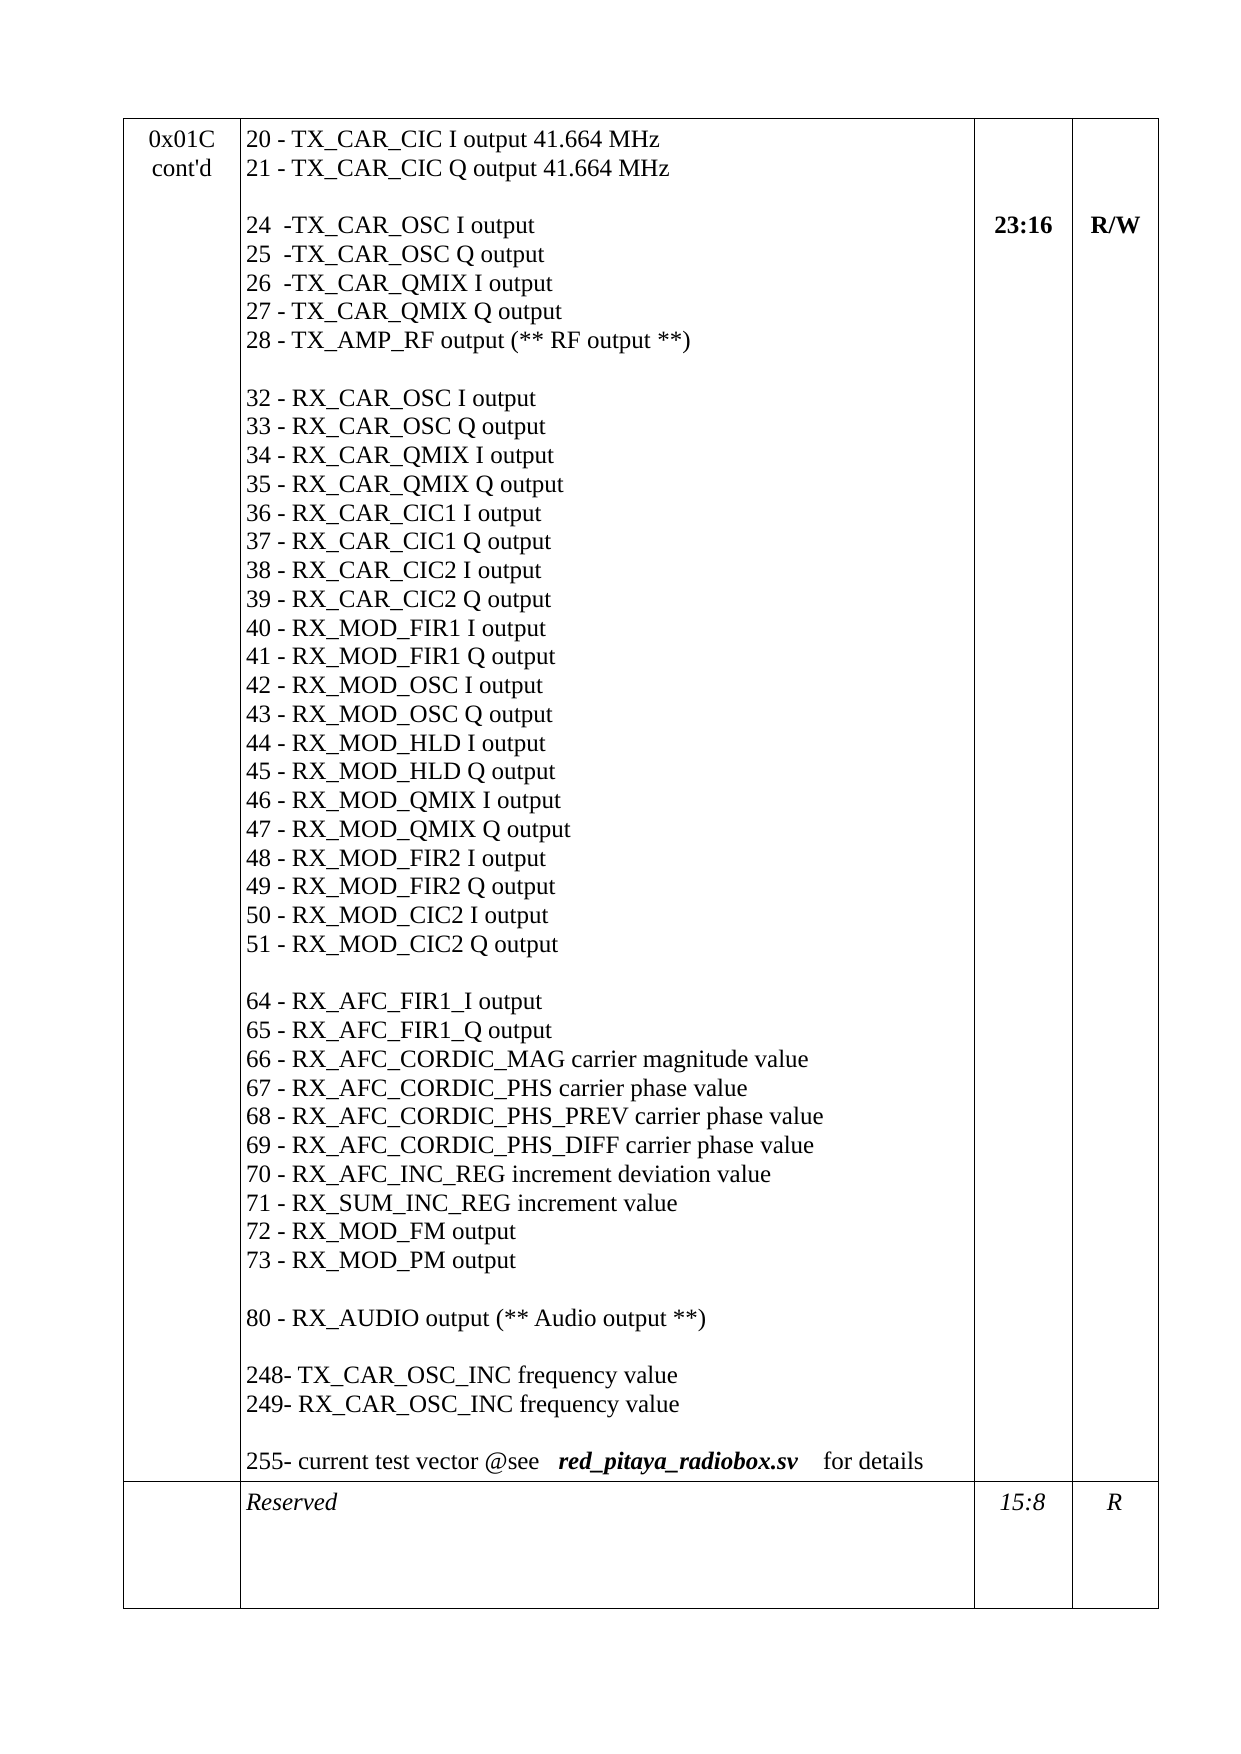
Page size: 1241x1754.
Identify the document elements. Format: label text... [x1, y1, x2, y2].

table_cell R/W [1073, 119, 1158, 1481]
table_cell R [1073, 1482, 1158, 1607]
table_cell 23:16 [975, 119, 1072, 1481]
table_cell Reserved [241, 1482, 974, 1607]
table_cell 20 - TX_CAR_CIC I output 41.664 MHz 21 - TX_CAR_CIC Q output 41.664 MHz 24 -TX_CAR_OSC I output 25 -TX_CAR_OSC Q output 26 -TX_CAR_QMIX I output 27 - TX_CAR_QMIX Q output 28 - TX_AMP_RF output (** RF output **) 32 - RX_CAR_OSC I output 33 - RX_CAR_OSC Q output 34 - RX_CAR_QMIX I output 35 - RX_CAR_QMIX Q output 36 - RX_CAR_CIC1 I output 37 - RX_CAR_CIC1 Q output 38 - RX_CAR_CIC2 I output 39 - RX_CAR_CIC2 Q output 40 - RX_MOD_FIR1 I output 41 - RX_MOD_FIR1 Q output 42 - RX_MOD_OSC I output 43 - RX_MOD_OSC Q output 44 - RX_MOD_HLD I output 45 - RX_MOD_HLD Q output 46 - RX_MOD_QMIX I output 47 - RX_MOD_QMIX Q output 48 - RX_MOD_FIR2 I output 49 - RX_MOD_FIR2 Q output 50 - RX_MOD_CIC2 I output 51 - RX_MOD_CIC2 Q output 64 - RX_AFC_FIR1_I output 65 - RX_AFC_FIR1_Q output 66 - RX_AFC_CORDIC_MAG carrier magnitude value 67 - RX_AFC_CORDIC_PHS carrier phase value 68 - RX_AFC_CORDIC_PHS_PREV carrier phase value 69 - RX_AFC_CORDIC_PHS_DIFF carrier phase value 70 - RX_AFC_INC_REG increment deviation value 71 - RX_SUM_INC_REG increment value 72 - RX_MOD_FM output 73 - RX_MOD_PM output 80 - RX_AUDIO output (** Audio output **) 248- TX_CAR_OSC_INC frequency value 249- RX_CAR_OSC_INC frequency value 255- current test vector @see red_pitaya_radiobox.sv for details [241, 119, 974, 1481]
table_cell [124, 1482, 240, 1607]
table_cell 0x01C cont'd [124, 119, 240, 1481]
table_cell 15:8 [975, 1482, 1072, 1607]
